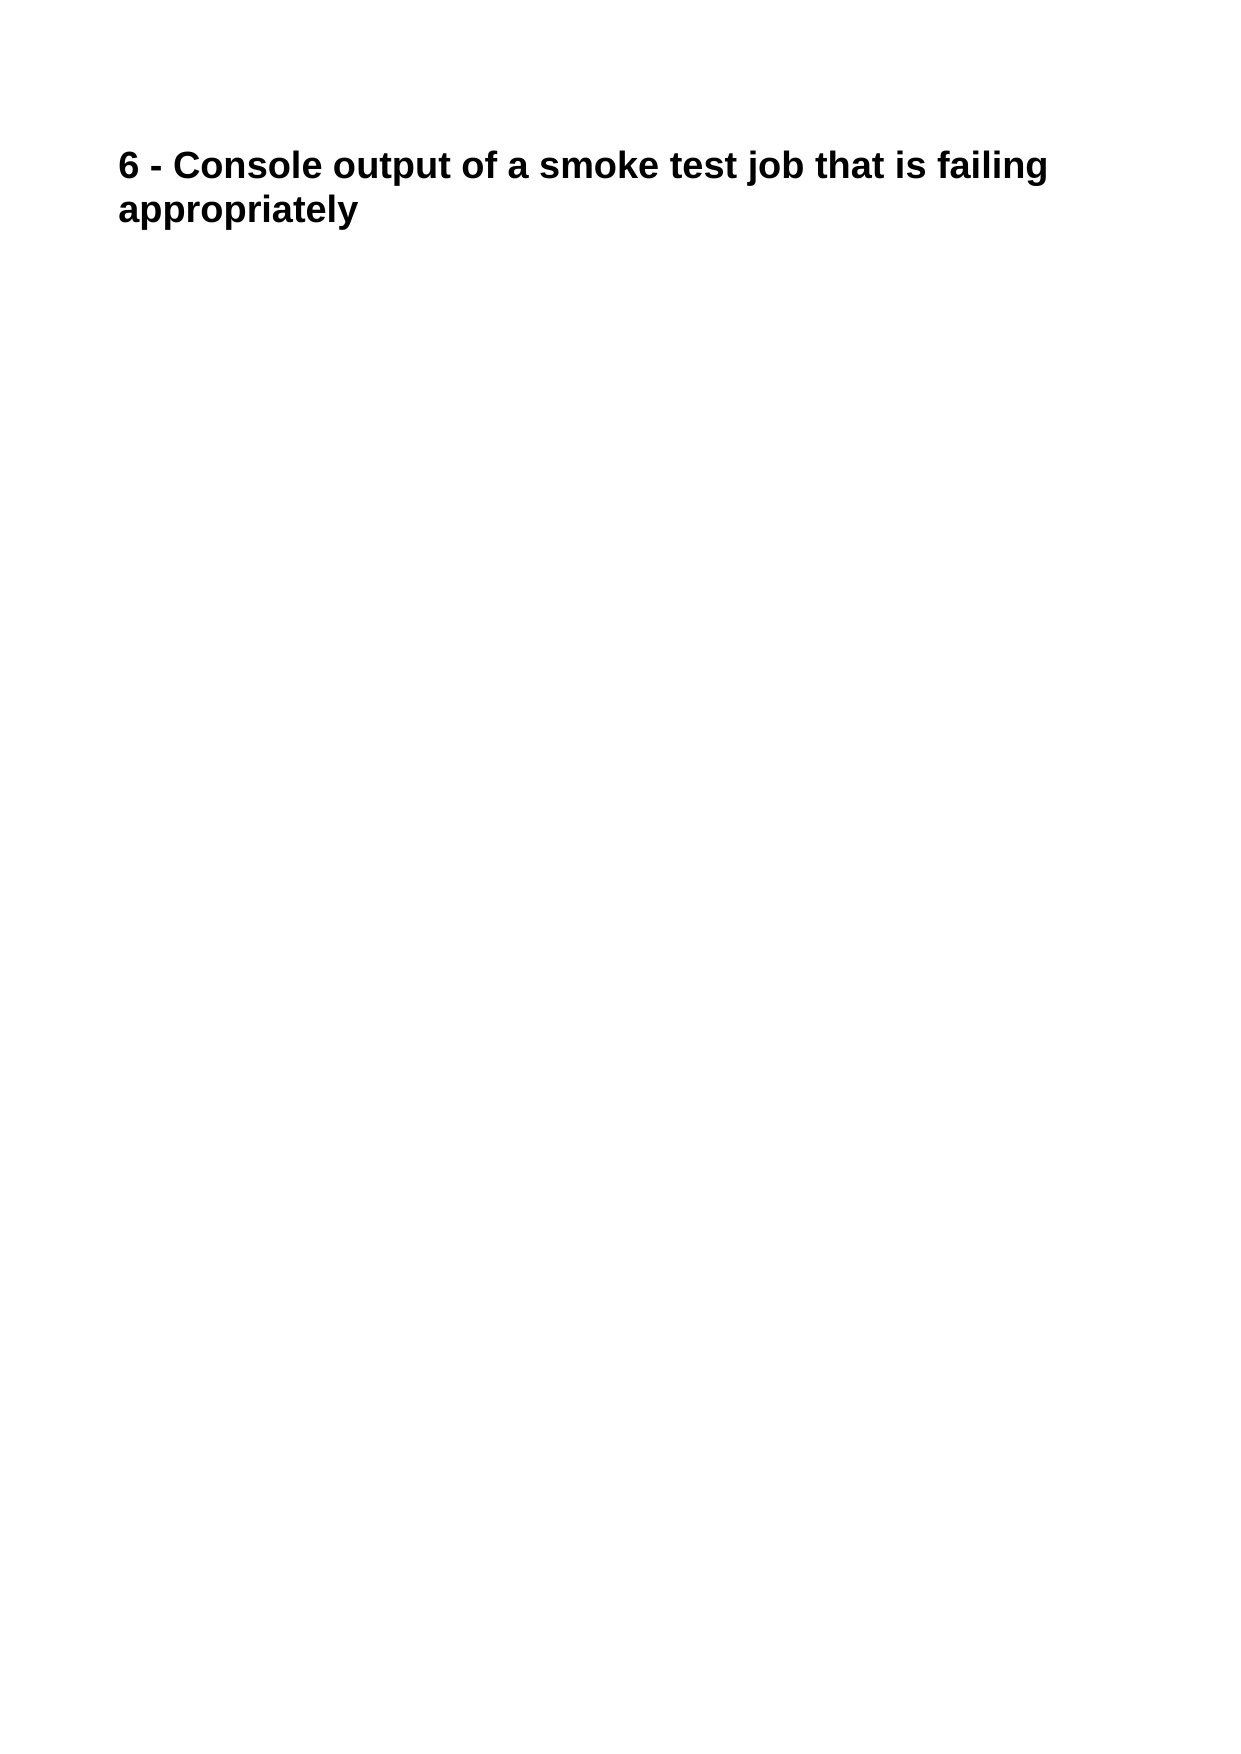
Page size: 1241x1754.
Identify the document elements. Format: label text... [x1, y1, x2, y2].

subtitle 6 - Console output of a smoke test job that is failing appropriately [118, 143, 1083, 230]
